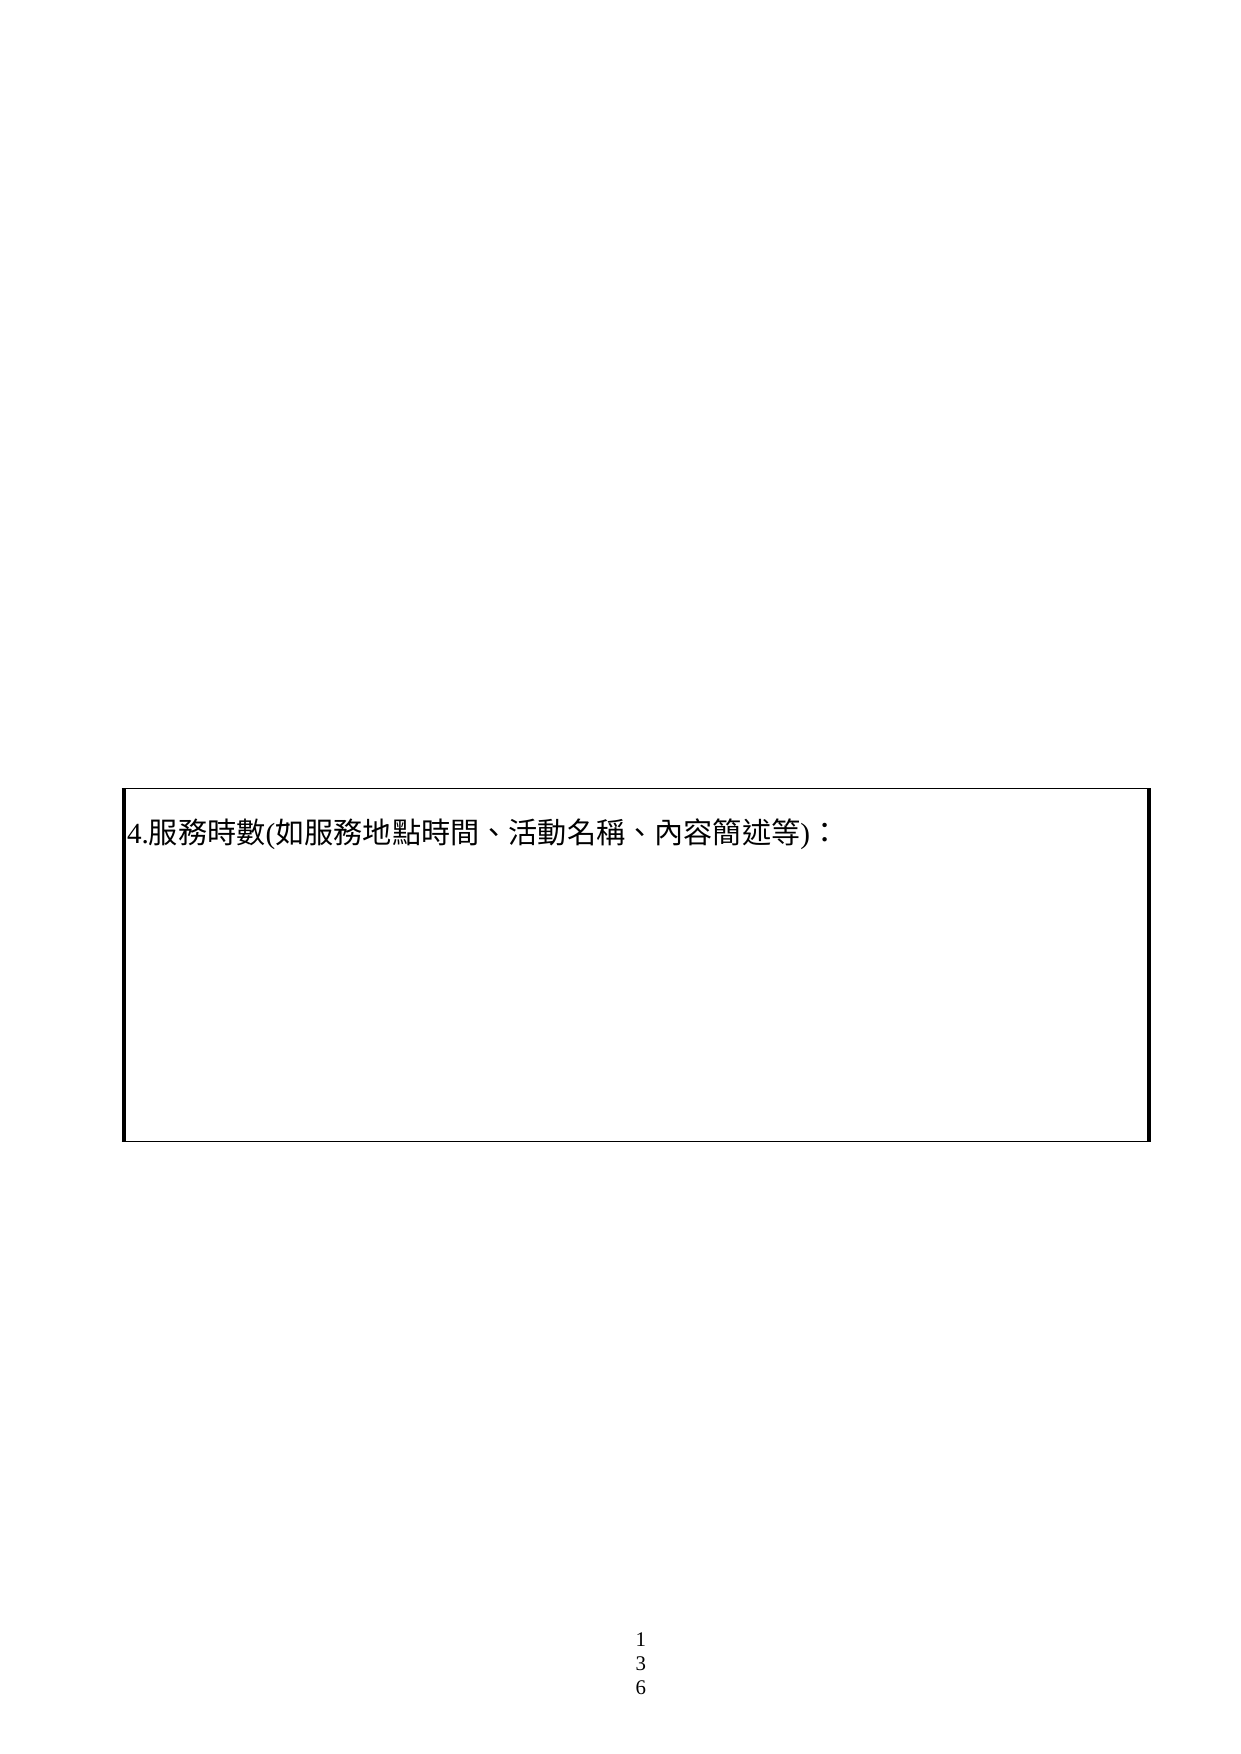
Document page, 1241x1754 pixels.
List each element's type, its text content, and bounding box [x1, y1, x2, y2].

table_cell 4.服務時數(如服務地點時間、活動名稱、內容簡述等)： [126, 789, 1147, 1141]
